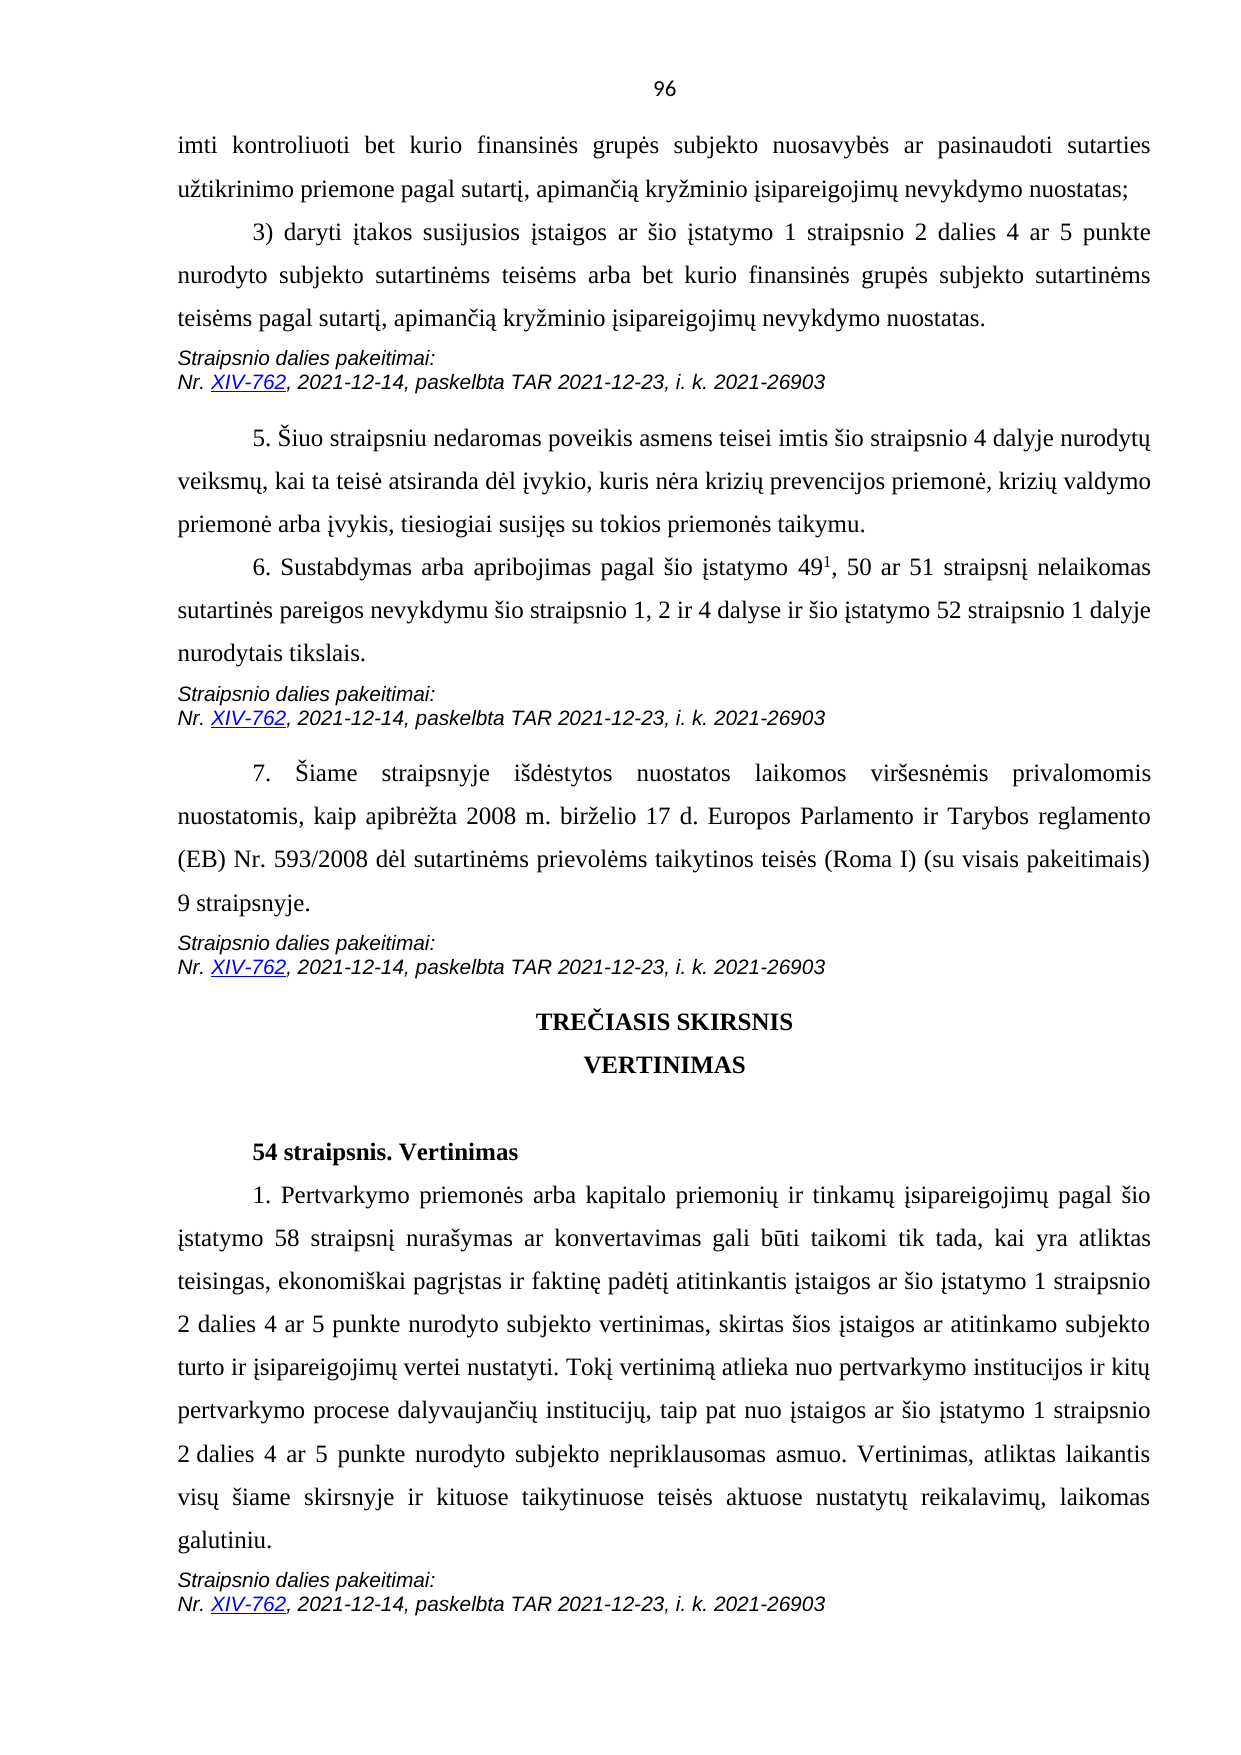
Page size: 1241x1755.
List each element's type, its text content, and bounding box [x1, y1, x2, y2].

text Nr. XIV-762, 2021-12-14, paskelbta TAR 2021-12-23, i. k. 2021-26903 [177, 955, 1152, 979]
text Nr. XIV-762, 2021-12-14, paskelbta TAR 2021-12-23, i. k. 2021-26903 [177, 1592, 1152, 1616]
text imti kontroliuoti bet kurio finansinės grupės subjekto nuosavybės ar pasinaudoti sutarties užtikrinimo priemone pagal sutartį, apimančią kryžminio įsipareigojimų nevykdymo nuostatas; [177, 131, 1152, 202]
text 5. Šiuo straipsniu nedaromas poveikis asmens teisei imtis šio straipsnio 4 dalyje nurodytų veiksmų, kai ta teisė atsiranda dėl įvykio, kuris nėra krizių prevencijos priemonė, krizių valdymo priemonė arba įvykis, tiesiogiai susijęs su tokios priemonės taikymu. [177, 423, 1152, 538]
text Straipsnio dalies pakeitimai: [177, 1568, 1152, 1592]
text TREČIASIS SKIRSNIS [177, 1007, 1152, 1036]
text 54 straipsnis. Vertinimas [177, 1137, 1152, 1166]
text 7. Šiame straipsnyje išdėstytos nuostatos laikomos viršesnėmis privalomomis nuostatomis, kaip apibrėžta 2008 m. birželio 17 d. Europos Parlamento ir Tarybos reglamento (EB) Nr. 593/2008 dėl sutartinėms prievolėms taikytinos teisės (Roma I) (su visais pakeitimais) 9 straipsnyje. [177, 758, 1152, 916]
text Straipsnio dalies pakeitimai: [177, 682, 1152, 706]
text Nr. XIV-762, 2021-12-14, paskelbta TAR 2021-12-23, i. k. 2021-26903 [177, 370, 1152, 394]
text Straipsnio dalies pakeitimai: [177, 931, 1152, 955]
text 3) daryti įtakos susijusios įstaigos ar šio įstatymo 1 straipsnio 2 dalies 4 ar 5 punkte nurodyto subjekto sutartinėms teisėms arba bet kurio finansinės grupės subjekto sutartinėms teisėms pagal sutartį, apimančią kryžminio įsipareigojimų nevykdymo nuostatas. [177, 217, 1152, 332]
text 6. Sustabdymas arba apribojimas pagal šio įstatymo 491, 50 ar 51 straipsnį nelaikomas sutartinės pareigos nevykdymu šio straipsnio 1, 2 ir 4 dalyse ir šio įstatymo 52 straipsnio 1 dalyje nurodytais tikslais. [177, 552, 1152, 667]
text 1. Pertvarkymo priemonės arba kapitalo priemonių ir tinkamų įsipareigojimų pagal šio įstatymo 58 straipsnį nurašymas ar konvertavimas gali būti taikomi tik tada, kai yra atliktas teisingas, ekonomiškai pagrįstas ir faktinę padėtį atitinkantis įstaigos ar šio įstatymo 1 straipsnio 2 dalies 4 ar 5 punkte nurodyto subjekto vertinimas, skirtas šios įstaigos ar atitinkamo subjekto turto ir įsipareigojimų vertei nustatyti. Tokį vertinimą atlieka nuo pertvarkymo institucijos ir kitų pertvarkymo procese dalyvaujančių institucijų, taip pat nuo įstaigos ar šio įstatymo 1 straipsnio 2 dalies 4 ar 5 punkte nurodyto subjekto nepriklausomas asmuo. Vertinimas, atliktas laikantis visų šiame skirsnyje ir kituose taikytinuose teisės aktuose nustatytų reikalavimų, laikomas galutiniu. [177, 1180, 1152, 1554]
text Straipsnio dalies pakeitimai: [177, 346, 1152, 370]
text Nr. XIV-762, 2021-12-14, paskelbta TAR 2021-12-23, i. k. 2021-26903 [177, 706, 1152, 729]
text VERTINIMAS [177, 1051, 1152, 1079]
